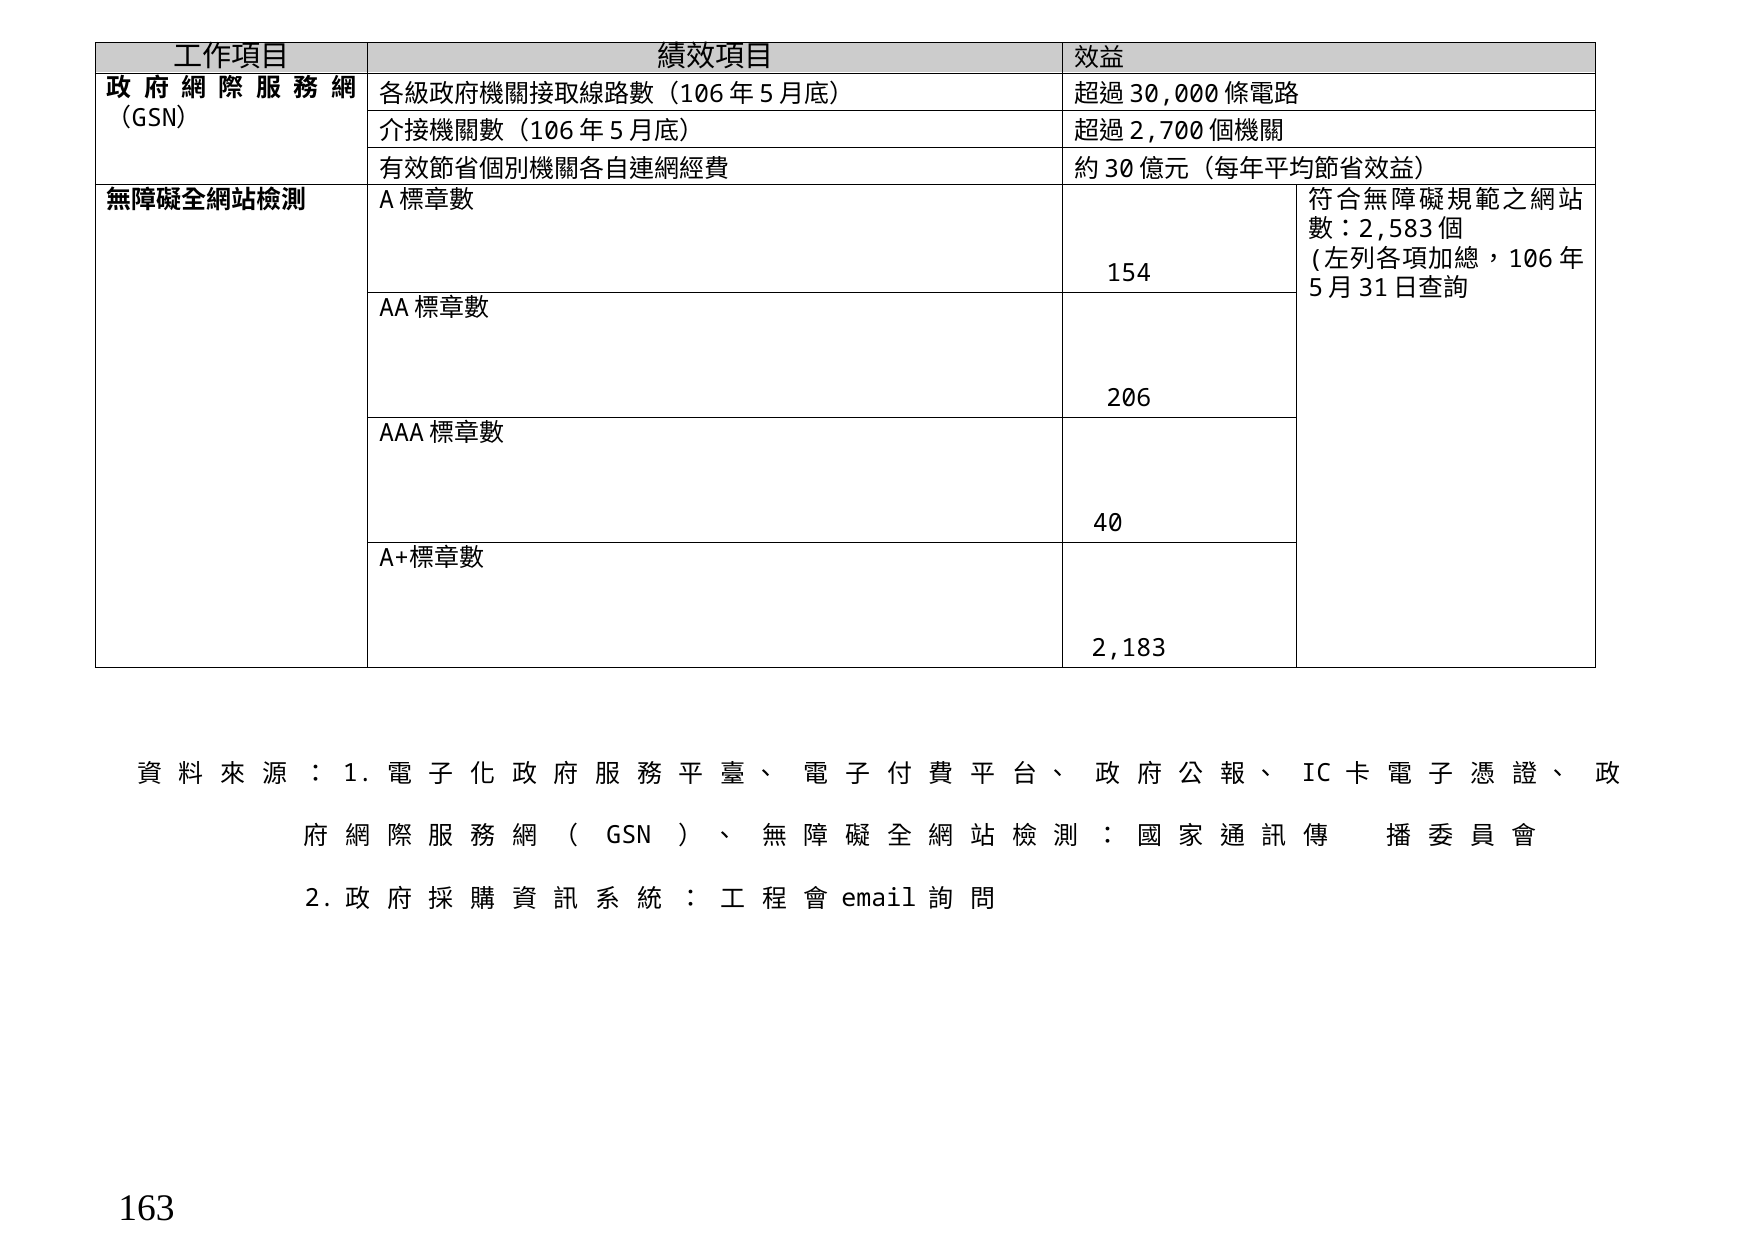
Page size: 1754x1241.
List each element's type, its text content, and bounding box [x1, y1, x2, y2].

table_cell 政府網際服務網（GSN） [96, 74, 367, 184]
table_cell 約30億元（每年平均節省效益） [1063, 148, 1595, 184]
table_cell 2,183 [1063, 543, 1296, 667]
table_cell 介接機關數（106年5月底） [368, 111, 1062, 147]
table_cell 154 [1063, 185, 1296, 292]
table_cell 符合無障礙規範之網站數：2,583個 (左列各項加總，106年5月31日查詢 [1297, 185, 1595, 667]
table_cell 無障礙全網站檢測 [96, 185, 367, 667]
table_cell AA標章數 [368, 293, 1062, 417]
table_cell 有效節省個別機關各自連網經費 [368, 148, 1062, 184]
text 2.政府採購資訊系統：工程會email詢問 [128, 855, 1628, 917]
table_cell A+標章數 [368, 543, 1062, 667]
text 資料來源：1.電子化政府服務平臺、電子付費平台、政府公報、IC卡電子憑證、政府網際服務網（GSN）、無障礙全網站檢測：國家通訊傳 播委員會 [128, 730, 1628, 855]
table_cell 超過30,000條電路 [1063, 74, 1595, 110]
table_cell 206 [1063, 293, 1296, 417]
table_header 工作項目 [96, 43, 367, 72]
table_cell 40 [1063, 418, 1296, 542]
table_cell AAA標章數 [368, 418, 1062, 542]
table_cell 超過2,700個機關 [1063, 111, 1595, 147]
table_cell A標章數 [368, 185, 1062, 292]
table_header 效益 [1063, 43, 1595, 72]
table_cell 各級政府機關接取線路數（106年5月底） [368, 74, 1062, 110]
table_header 績效項目 [368, 43, 1062, 72]
